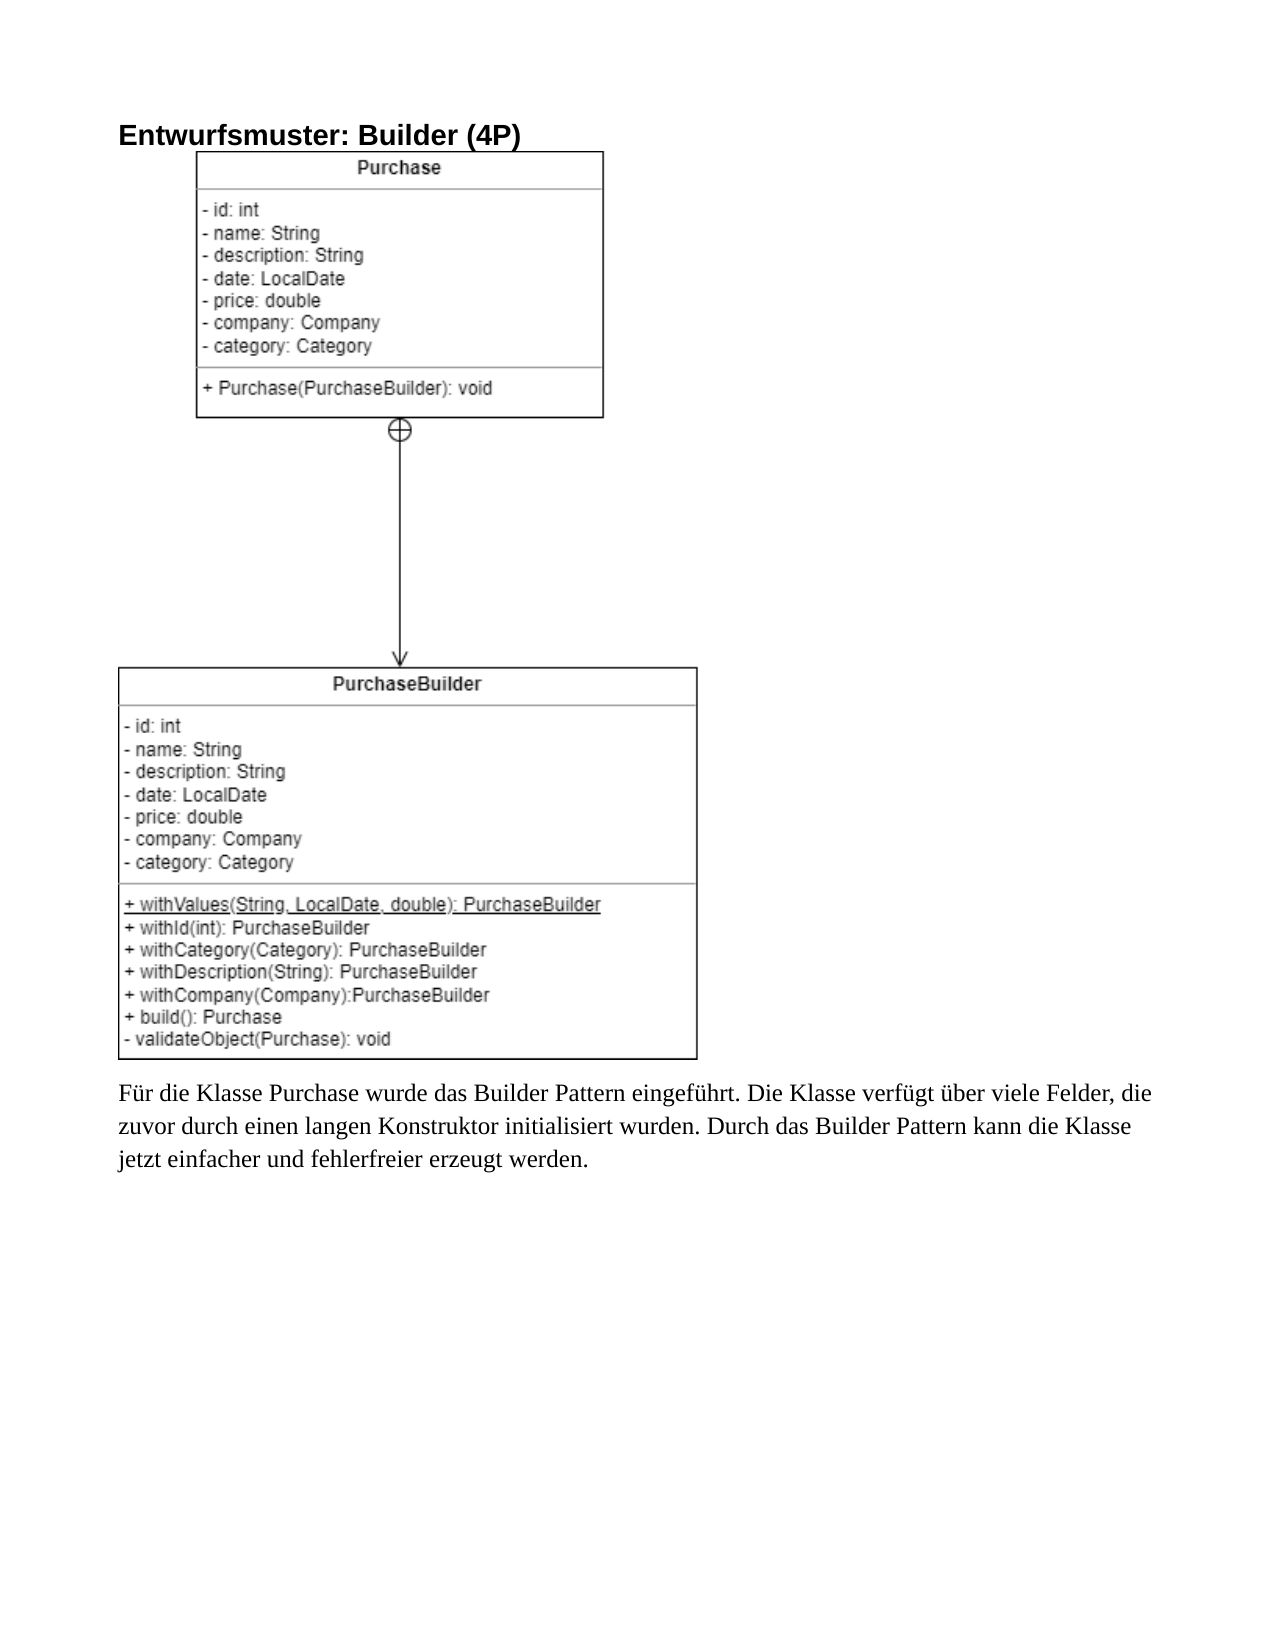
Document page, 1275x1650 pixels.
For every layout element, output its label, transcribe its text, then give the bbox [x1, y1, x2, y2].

subtitle Entwurfsmuster: Builder (4P) [118, 118, 1157, 152]
text Für die Klasse Purchase wurde das Builder Pattern eingeführt. Die Klasse verfügt über viele Felder, die zuvor durch einen langen Konstruktor initialisiert wurden. Durch das Builder Pattern kann die Klasse jetzt einfacher und fehlerfreier erzeugt werden. [118, 1078, 1157, 1173]
